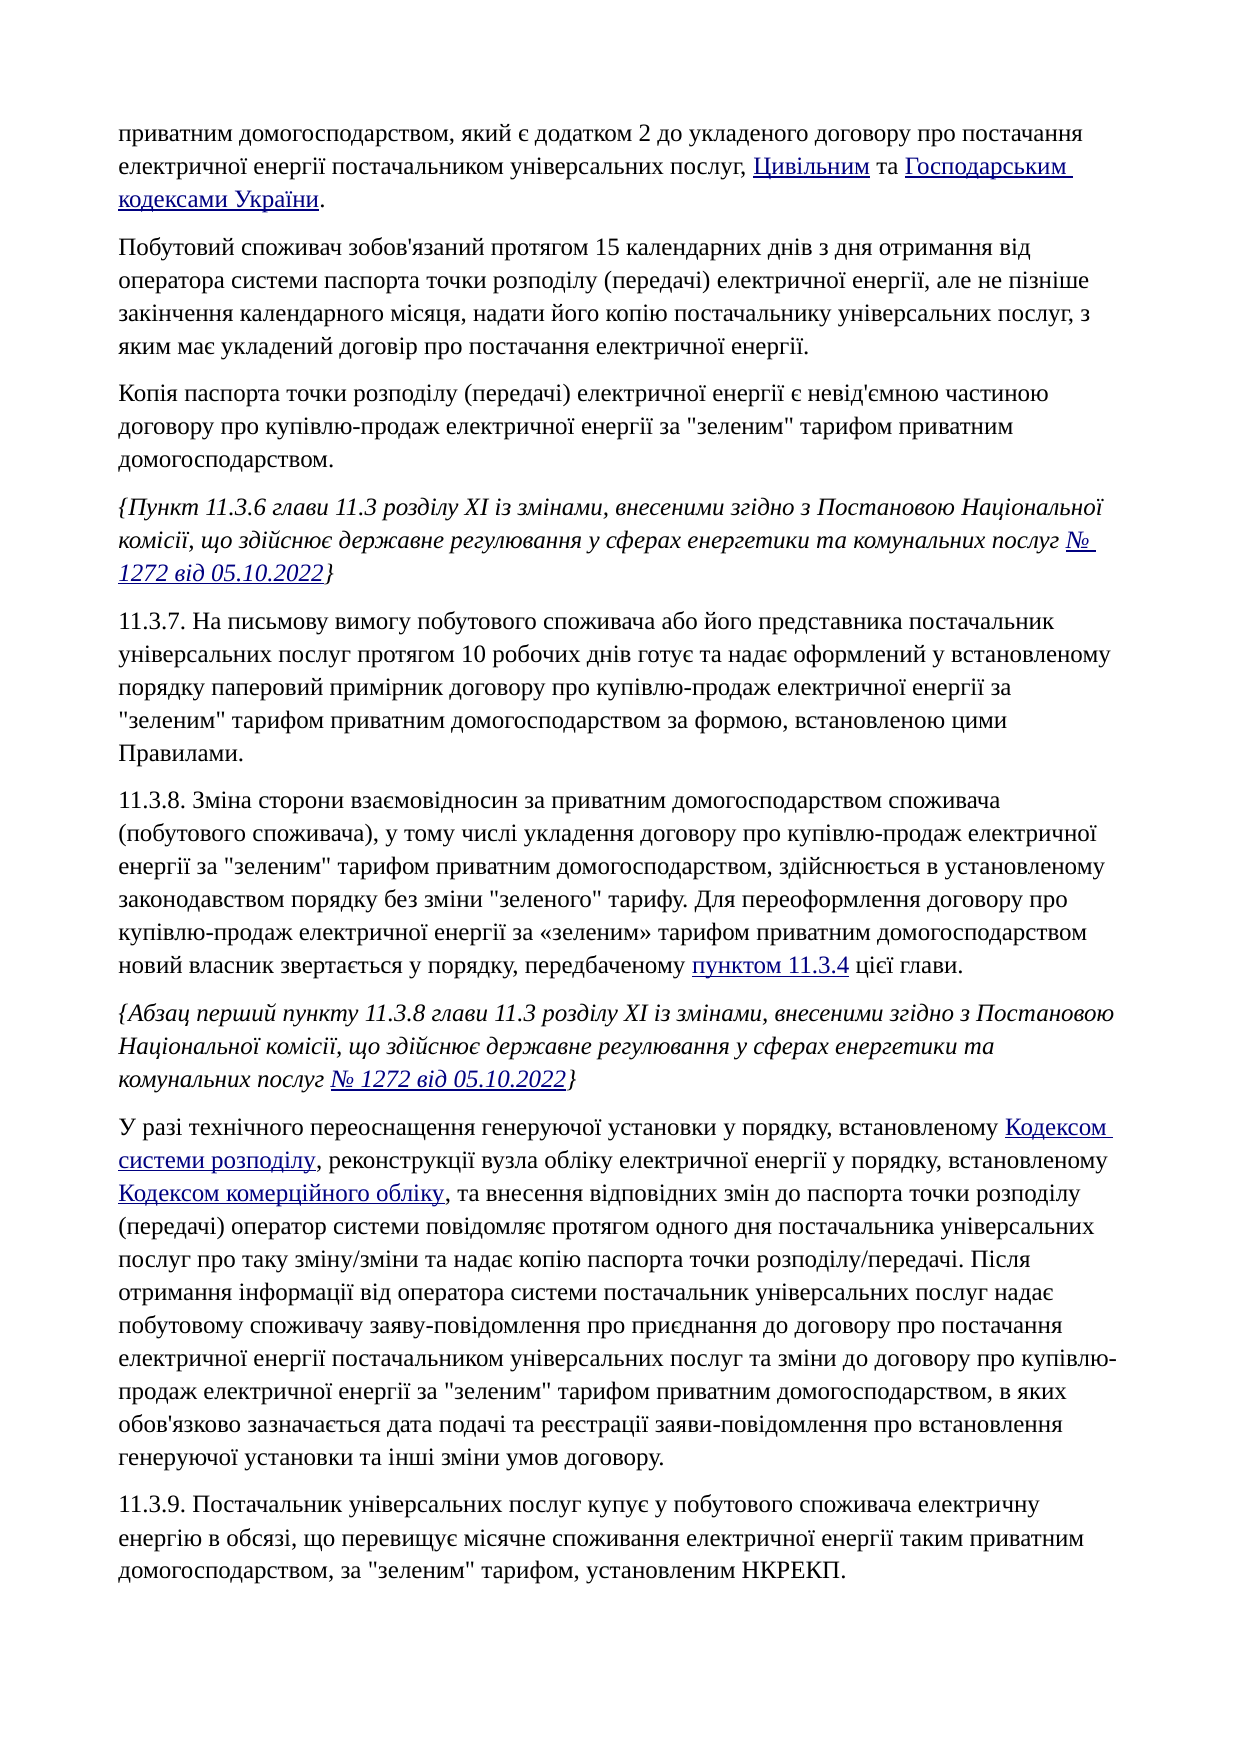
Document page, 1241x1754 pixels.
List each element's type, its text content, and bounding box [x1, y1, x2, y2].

text приватним домогосподарством, який є додатком 2 до укладеного договору про постачання електричної енергії постачальником універсальних послуг, Цивільним та Господарським кодексами України. [118, 118, 1122, 213]
text Копія паспорта точки розподілу (передачі) електричної енергії є невід'ємною частиною договору про купівлю-продаж електричної енергії за "зеленим" тарифом приватним домогосподарством. [118, 378, 1122, 473]
text {Пункт 11.3.6 глави 11.3 розділу XI із змінами, внесеними згідно з Постановою Національної комісії, що здійснює державне регулювання у сферах енергетики та комунальних послуг № 1272 від 05.10.2022} [118, 492, 1122, 587]
text 11.3.9. Постачальник універсальних послуг купує у побутового споживача електричну енергію в обсязі, що перевищує місячне споживання електричної енергії таким приватним домогосподарством, за "зеленим" тарифом, установленим НКРЕКП. [118, 1489, 1122, 1584]
text 11.3.8. Зміна сторони взаємовідносин за приватним домогосподарством споживача (побутового споживача), у тому числі укладення договору про купівлю-продаж електричної енергії за "зеленим" тарифом приватним домогосподарством, здійснюється в установленому законодавством порядку без зміни "зеленого" тарифу. Для переоформлення договору про купівлю-продаж електричної енергії за «зеленим» тарифом приватним домогосподарством новий власник звертається у порядку, передбаченому пунктом 11.3.4 цієї глави. [118, 785, 1122, 979]
text Побутовий споживач зобов'язаний протягом 15 календарних днів з дня отримання від оператора системи паспорта точки розподілу (передачі) електричної енергії, але не пізніше закінчення календарного місяця, надати його копію постачальнику універсальних послуг, з яким має укладений договір про постачання електричної енергії. [118, 232, 1122, 359]
text 11.3.7. На письмову вимогу побутового споживача або його представника постачальник універсальних послуг протягом 10 робочих днів готує та надає оформлений у встановленому порядку паперовий примірник договору про купівлю-продаж електричної енергії за "зеленим" тарифом приватним домогосподарством за формою, встановленою цими Правилами. [118, 606, 1122, 767]
text У разі технічного переоснащення генеруючої установки у порядку, встановленому Кодексом системи розподілу, реконструкції вузла обліку електричної енергії у порядку, встановленому Кодексом комерційного обліку, та внесення відповідних змін до паспорта точки розподілу (передачі) оператор системи повідомляє протягом одного дня постачальника універсальних послуг про таку зміну/зміни та надає копію паспорта точки розподілу/передачі. Після отримання інформації від оператора системи постачальник універсальних послуг надає побутовому споживачу заяву-повідомлення про приєднання до договору про постачання електричної енергії постачальником універсальних послуг та зміни до договору про купівлю-продаж електричної енергії за "зеленим" тарифом приватним домогосподарством, в яких обов'язково зазначається дата подачі та реєстрації заяви-повідомлення про встановлення генеруючої установки та інші зміни умов договору. [118, 1112, 1122, 1471]
text {Абзац перший пункту 11.3.8 глави 11.3 розділу XI із змінами, внесеними згідно з Постановою Національної комісії, що здійснює державне регулювання у сферах енергетики та комунальних послуг № 1272 від 05.10.2022} [118, 998, 1122, 1093]
